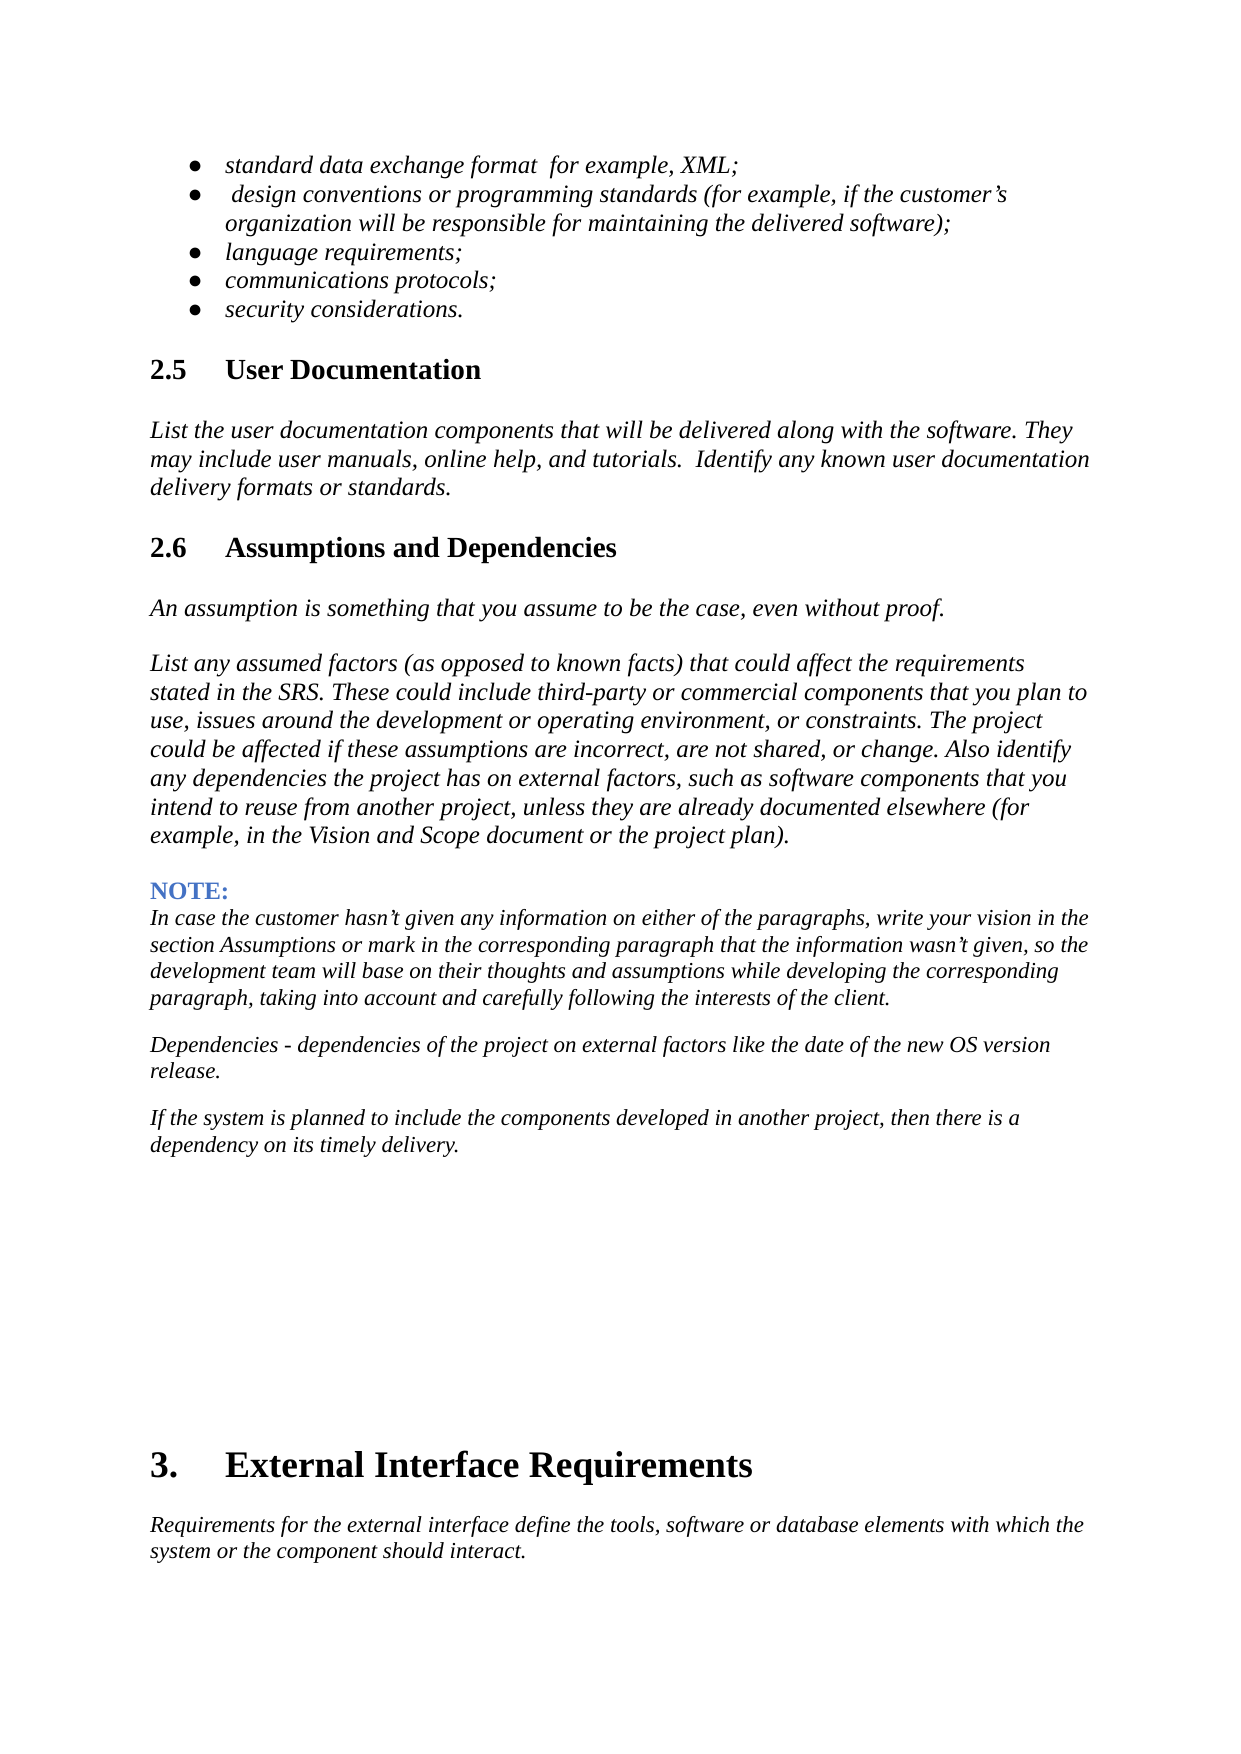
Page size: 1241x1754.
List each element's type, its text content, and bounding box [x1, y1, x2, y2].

text Requirements for the external interface define the tools, software or database elements with which the system or the component should interact. [150, 1511, 1090, 1564]
list standard data exchange format for example, XML; [187, 150, 1090, 179]
subtitle User Documentation [150, 352, 1090, 386]
subtitle External Interface Requirements [150, 1443, 1090, 1486]
list communications protocols; [187, 265, 1090, 294]
text List any assumed factors (as opposed to known facts) that could affect the requirements stated in the SRS. These could include third-party or commercial components that you plan to use, issues around the development or operating environment, or constraints. The project could be affected if these assumptions are incorrect, are not shared, or change. Also identify any dependencies the project has on external factors, such as software components that you intend to reuse from another project, unless they are already documented elsewhere (for example, in the Vision and Scope document or the project plan). NOTE: [150, 648, 1090, 904]
list security considerations. [187, 294, 1090, 323]
text Dependencies - dependencies of the project on external factors like the date of the new OS version release. [150, 1031, 1090, 1083]
text In case the customer hasn’t given any information on either of the paragraphs, write your vision in the section Assumptions or mark in the corresponding paragraph that the information wasn’t given, so the development team will base on their thoughts and assumptions while developing the corresponding paragraph, taking into account and carefully following the interests of the client. [150, 904, 1090, 1010]
list design conventions or programming standards (for example, if the customer’s organization will be responsible for maintaining the delivered software); [187, 179, 1090, 236]
text List the user documentation components that will be delivered along with the software. They may include user manuals, online help, and tutorials. Identify any known user documentation delivery formats or standards. [150, 415, 1090, 501]
subtitle Assumptions and Dependencies [150, 530, 1090, 564]
text If the system is planned to include the components developed in another project, then there is a dependency on its timely delivery. [150, 1104, 1090, 1157]
list language requirements; [187, 236, 1090, 265]
text An assumption is something that you assume to be the case, even without proof. [150, 593, 1090, 622]
